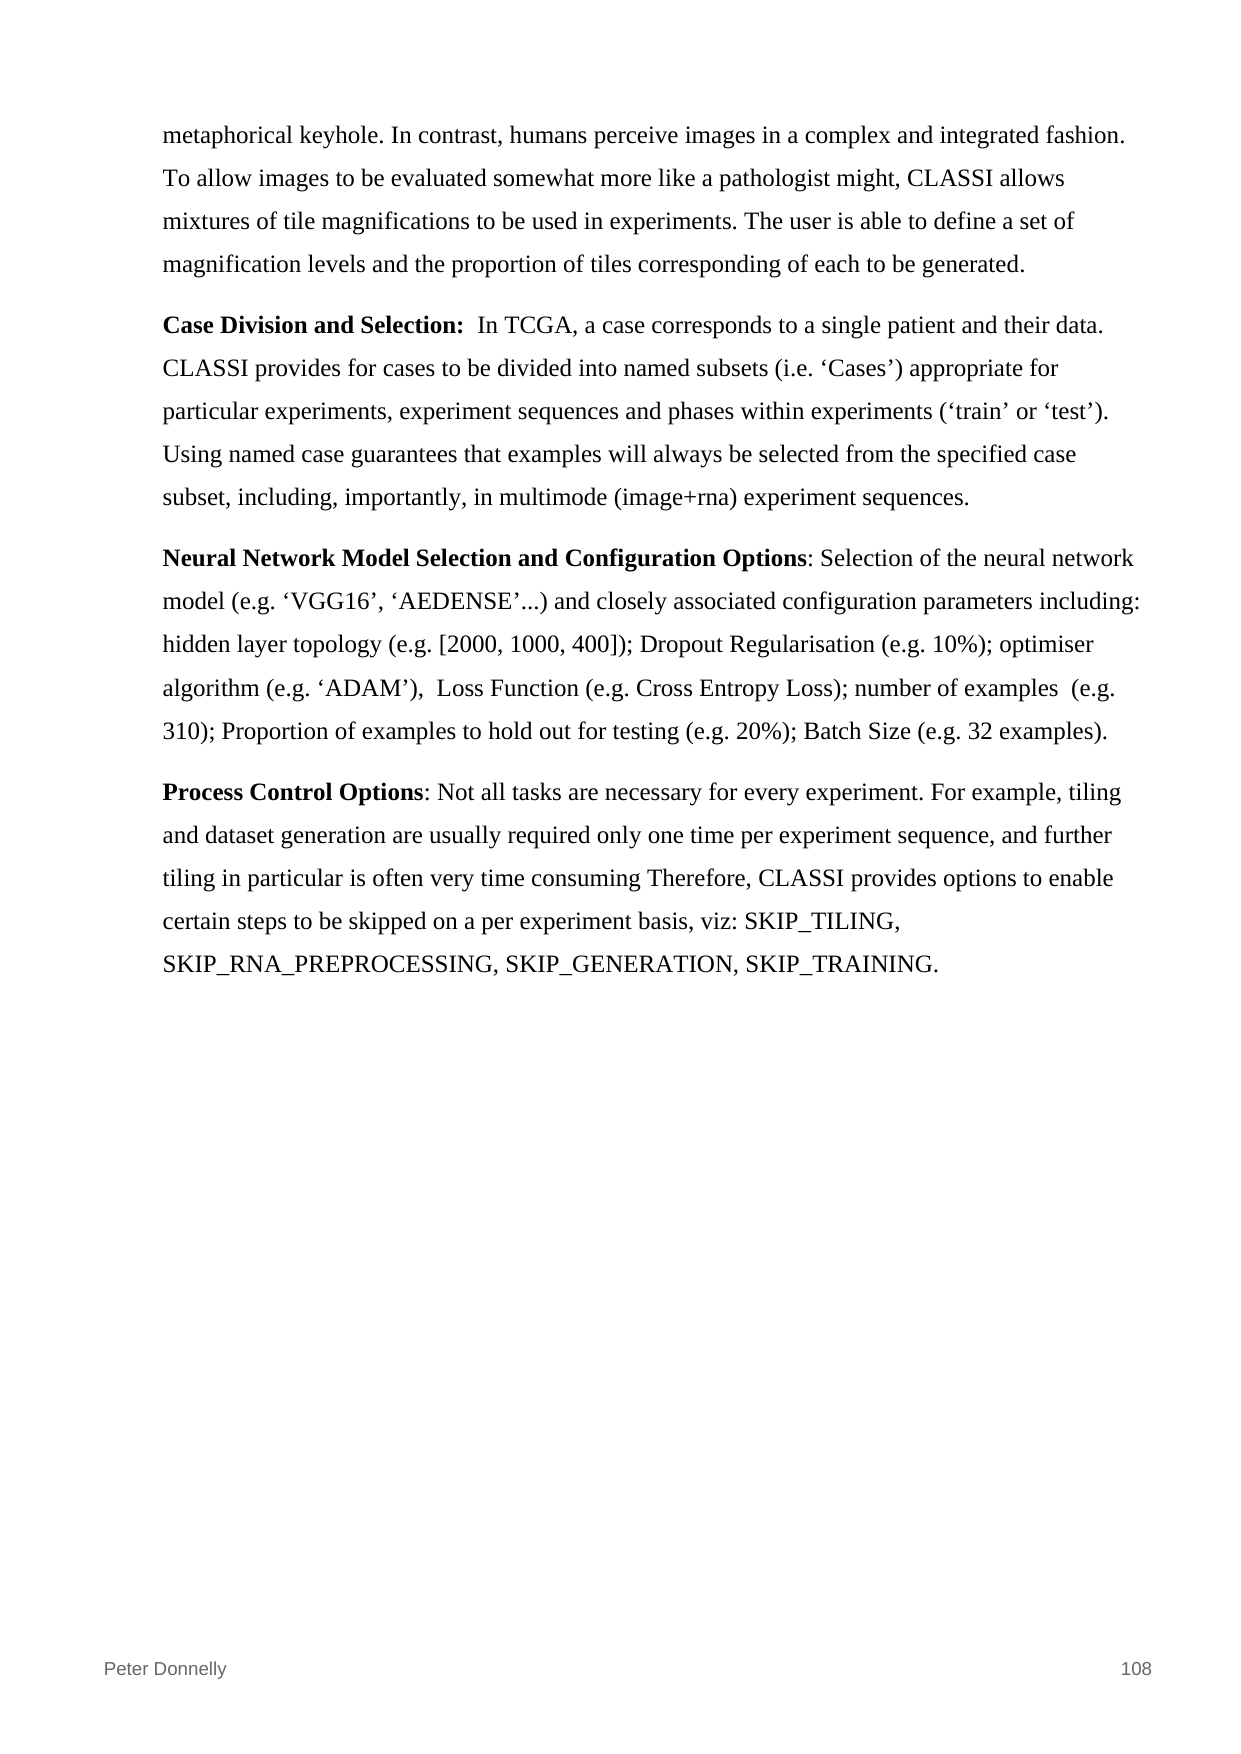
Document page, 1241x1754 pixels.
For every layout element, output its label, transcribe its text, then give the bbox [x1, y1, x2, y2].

text Process Control Options: Not all tasks are necessary for every experiment. For example, tiling and dataset generation are usually required only one time per experiment sequence, and further tiling in particular is often very time consuming Therefore, CLASSI provides options to enable certain steps to be skipped on a per experiment basis, viz: SKIP_TILING, SKIP_RNA_PREPROCESSING, SKIP_GENERATION, SKIP_TRAINING. [162, 777, 1146, 978]
text metaphorical keyhole. In contrast, humans perceive images in a complex and integrated fashion. To allow images to be evaluated somewhat more like a pathologist might, CLASSI allows mixtures of tile magnifications to be used in experiments. The user is able to define a set of magnification levels and the proportion of tiles corresponding of each to be generated. [162, 120, 1146, 278]
text Case Division and Selection: In TCGA, a case corresponds to a single patient and their data. CLASSI provides for cases to be divided into named subsets (i.e. ‘Cases’) appropriate for particular experiments, experiment sequences and phases within experiments (‘train’ or ‘test’). Using named case guarantees that examples will always be selected from the specified case subset, including, importantly, in multimode (image+rna) experiment sequences. [162, 310, 1146, 511]
text Neural Network Model Selection and Configuration Options: Selection of the neural network model (e.g. ‘VGG16’, ‘AEDENSE’...) and closely associated configuration parameters including: hidden layer topology (e.g. [2000, 1000, 400]); Dropout Regularisation (e.g. 10%); optimiser algorithm (e.g. ‘ADAM’), Loss Function (e.g. Cross Entropy Loss); number of examples (e.g. 310); Proportion of examples to hold out for testing (e.g. 20%); Batch Size (e.g. 32 examples). [162, 543, 1146, 744]
